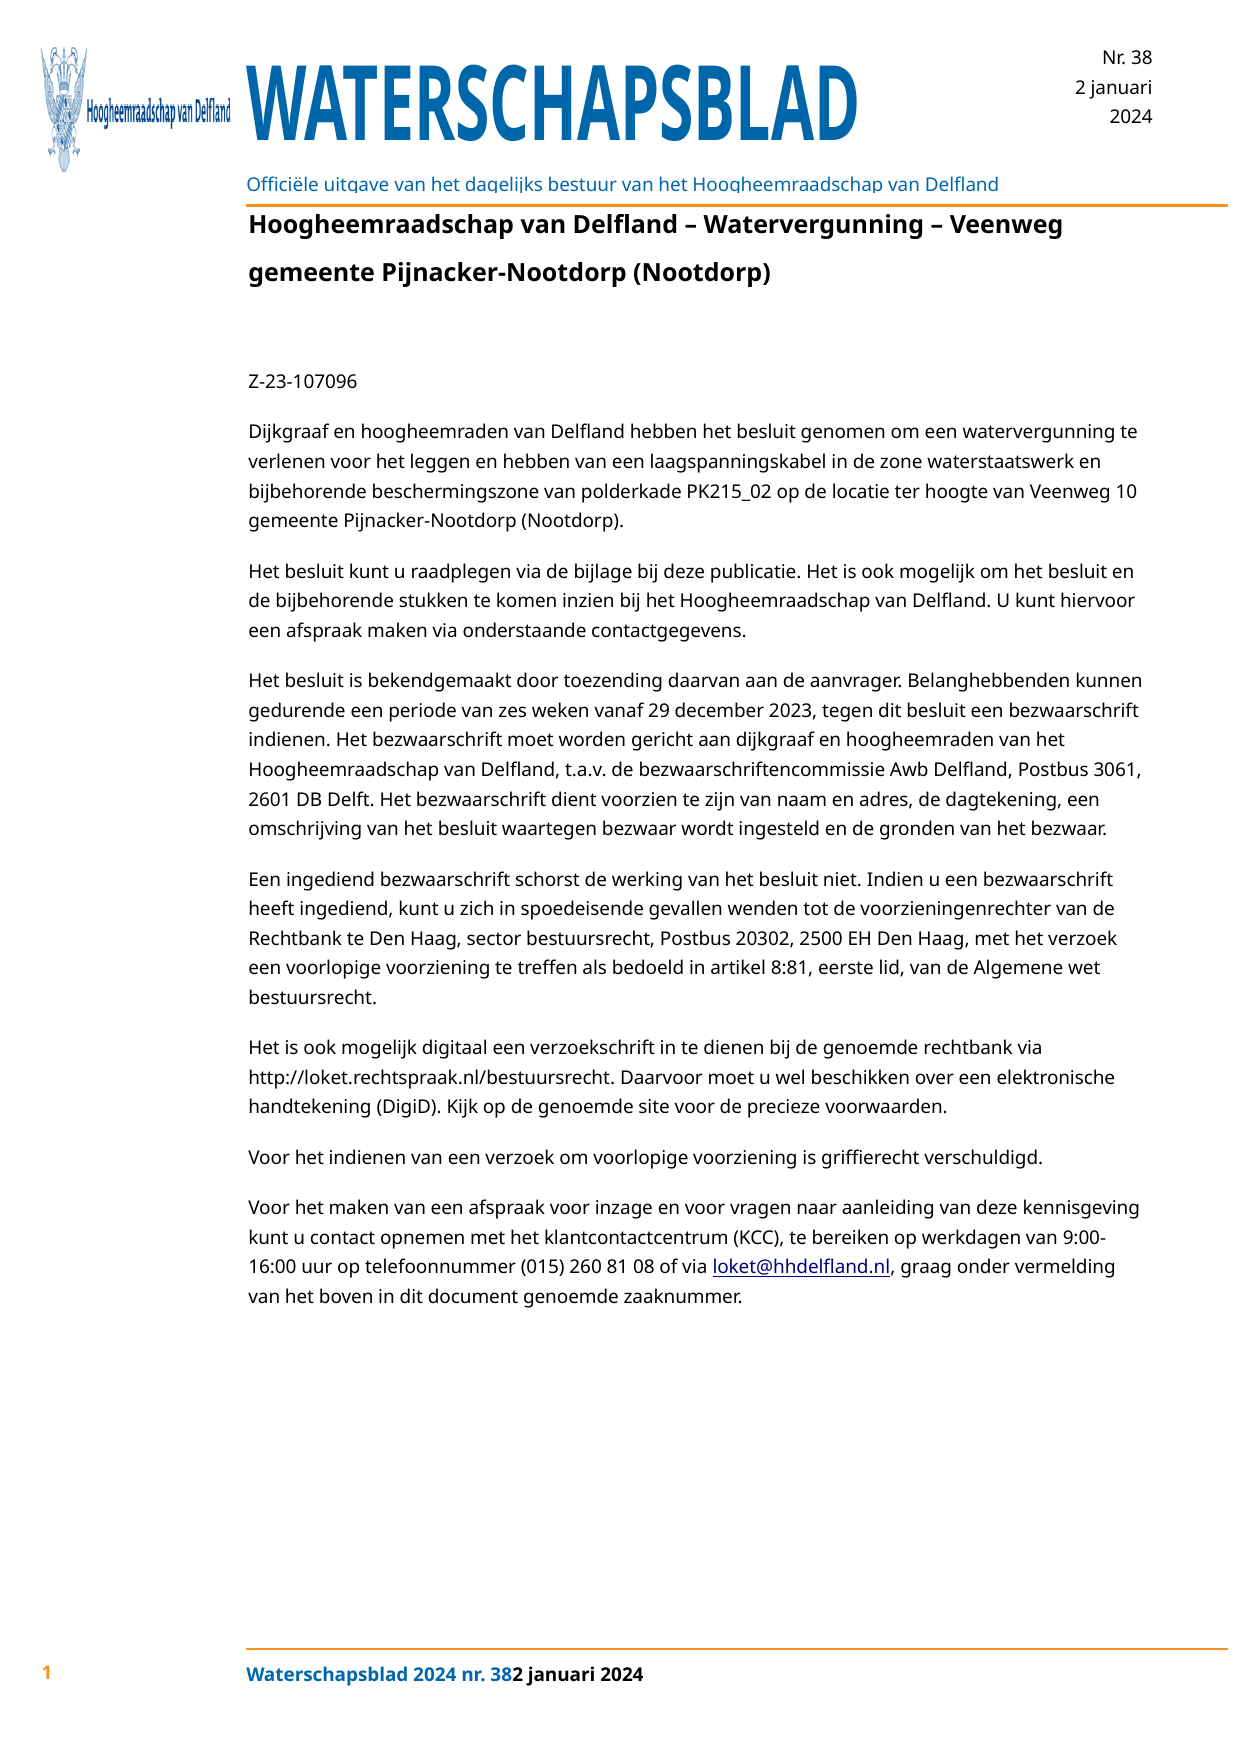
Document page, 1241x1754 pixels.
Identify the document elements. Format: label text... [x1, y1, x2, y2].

text Hoogheemraadschap van Delfland – Watervergunning – Veenweg gemeente Pijnacker-Nootdorp (Nootdorp) [248, 207, 1152, 288]
text Een ingediend bezwaarschrift schorst de werking van het besluit niet. Indien u een bezwaarschrift heeft ingediend, kunt u zich in spoedeisende gevallen wenden tot de voorzieningenrechter van de Rechtbank te Den Haag, sector bestuursrecht, Postbus 20302, 2500 EH Den Haag, met het verzoek een voorlopige voorziening te treffen als bedoeld in artikel 8:81, eerste lid, van de Algemene wet bestuursrecht. [248, 866, 1152, 1010]
text Voor het maken van een afspraak voor inzage en voor vragen naar aanleiding van deze kennisgeving kunt u contact opnemen met het klantcontactcentrum (KCC), te bereiken op werkdagen van 9:00-16:00 uur op telefoonnummer (015) 260 81 08 of via loket@hhdelfland.nl, graag onder vermelding van het boven in dit document genoemde zaaknummer. [248, 1194, 1152, 1309]
text Het besluit kunt u raadplegen via de bijlage bij deze publicatie. Het is ook mogelijk om het besluit en de bijbehorende stukken te komen inzien bij het Hoogheemraadschap van Delfland. U kunt hiervoor een afspraak maken via onderstaande contactgegevens. [248, 558, 1152, 643]
text Voor het indienen van een verzoek om voorlopige voorziening is griffierecht verschuldigd. [248, 1144, 1152, 1170]
text Dijkgraaf en hoogheemraden van Delfland hebben het besluit genomen om een watervergunning te verlenen voor het leggen en hebben van een laagspanningskabel in de zone waterstaatswerk en bijbehorende beschermingszone van polderkade PK215_02 op de locatie ter hoogte van Veenweg 10 gemeente Pijnacker-Nootdorp (Nootdorp). [248, 419, 1152, 533]
picture [41, 47, 231, 172]
text Het besluit is bekendgemaakt door toezending daarvan aan de aanvrager. Belanghebbenden kunnen gedurende een periode van zes weken vanaf 29 december 2023, tegen dit besluit een bezwaarschrift indienen. Het bezwaarschrift moet worden gericht aan dijkgraaf en hoogheemraden van het Hoogheemraadschap van Delfland, t.a.v. de bezwaarschriftencommissie Awb Delfland, Postbus 3061, 2601 DB Delft. Het bezwaarschrift dient voorzien te zijn van naam en adres, de dagtekening, een omschrijving van het besluit waartegen bezwaar wordt ingesteld en de gronden van het bezwaar. [248, 667, 1152, 841]
text Het is ook mogelijk digitaal een verzoekschrift in te dienen bij de genoemde rechtbank via http://loket.rechtspraak.nl/bestuursrecht. Daarvoor moet u wel beschikken over een elektronische handtekening (DigiD). Kijk op de genoemde site voor de precieze voorwaarden. [248, 1034, 1152, 1119]
text Z-23-107096 [248, 368, 1152, 394]
